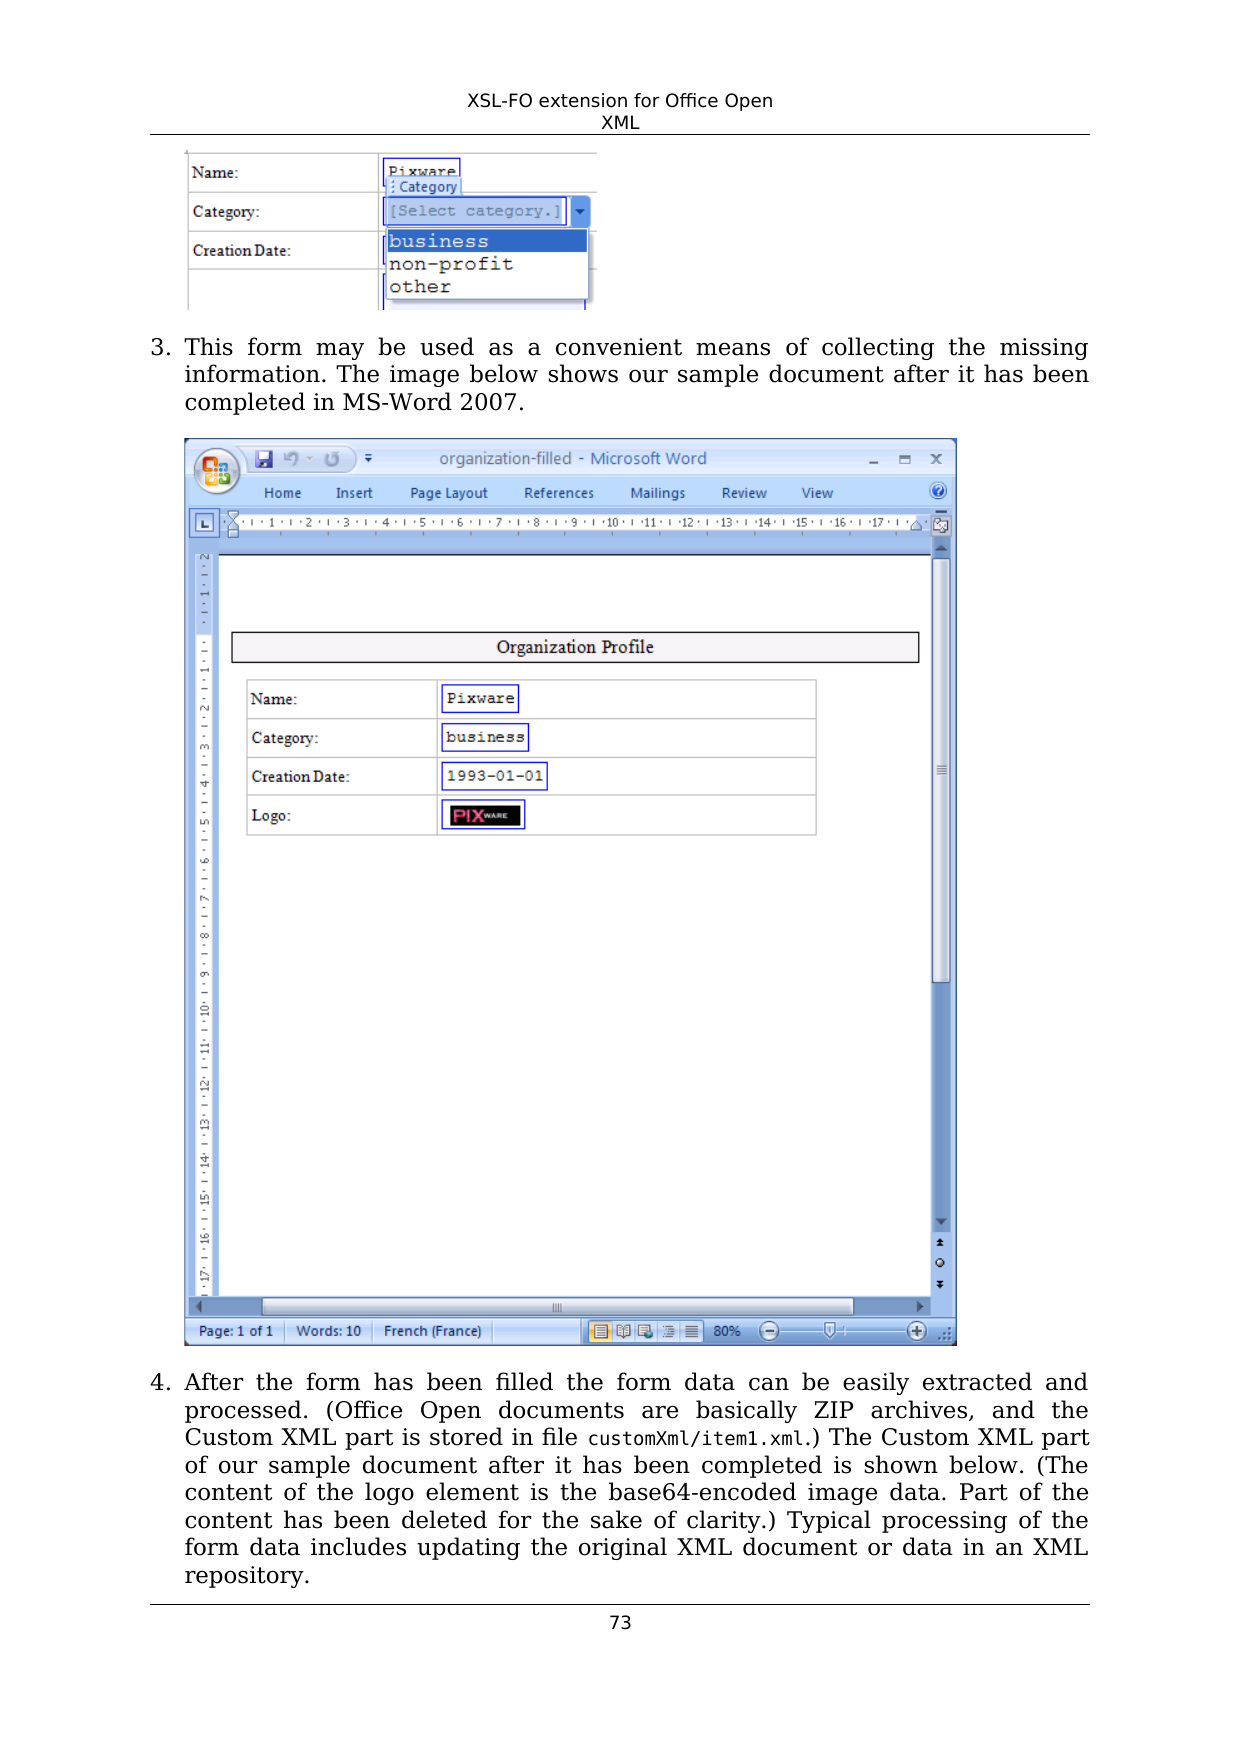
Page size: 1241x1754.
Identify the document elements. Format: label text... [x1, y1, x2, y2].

list This form may be used as a convenient means of collecting the missing information. The image below shows our sample document after it has been completed in MS-Word 2007. [150, 333, 1090, 415]
picture [184, 438, 957, 1346]
list After the form has been filled the form data can be easily extracted and processed. (Office Open documents are basically ZIP archives, and the Custom XML part is stored in file customXml/item1.xml.) The Custom XML part of our sample document after it has been completed is shown below. (The content of the logo element is the base64-encoded image data. Part of the content has been deleted for the sake of clarity.) Typical processing of the form data includes updating the original XML document or data in an XML repository. [150, 1369, 1090, 1589]
picture [184, 150, 597, 310]
